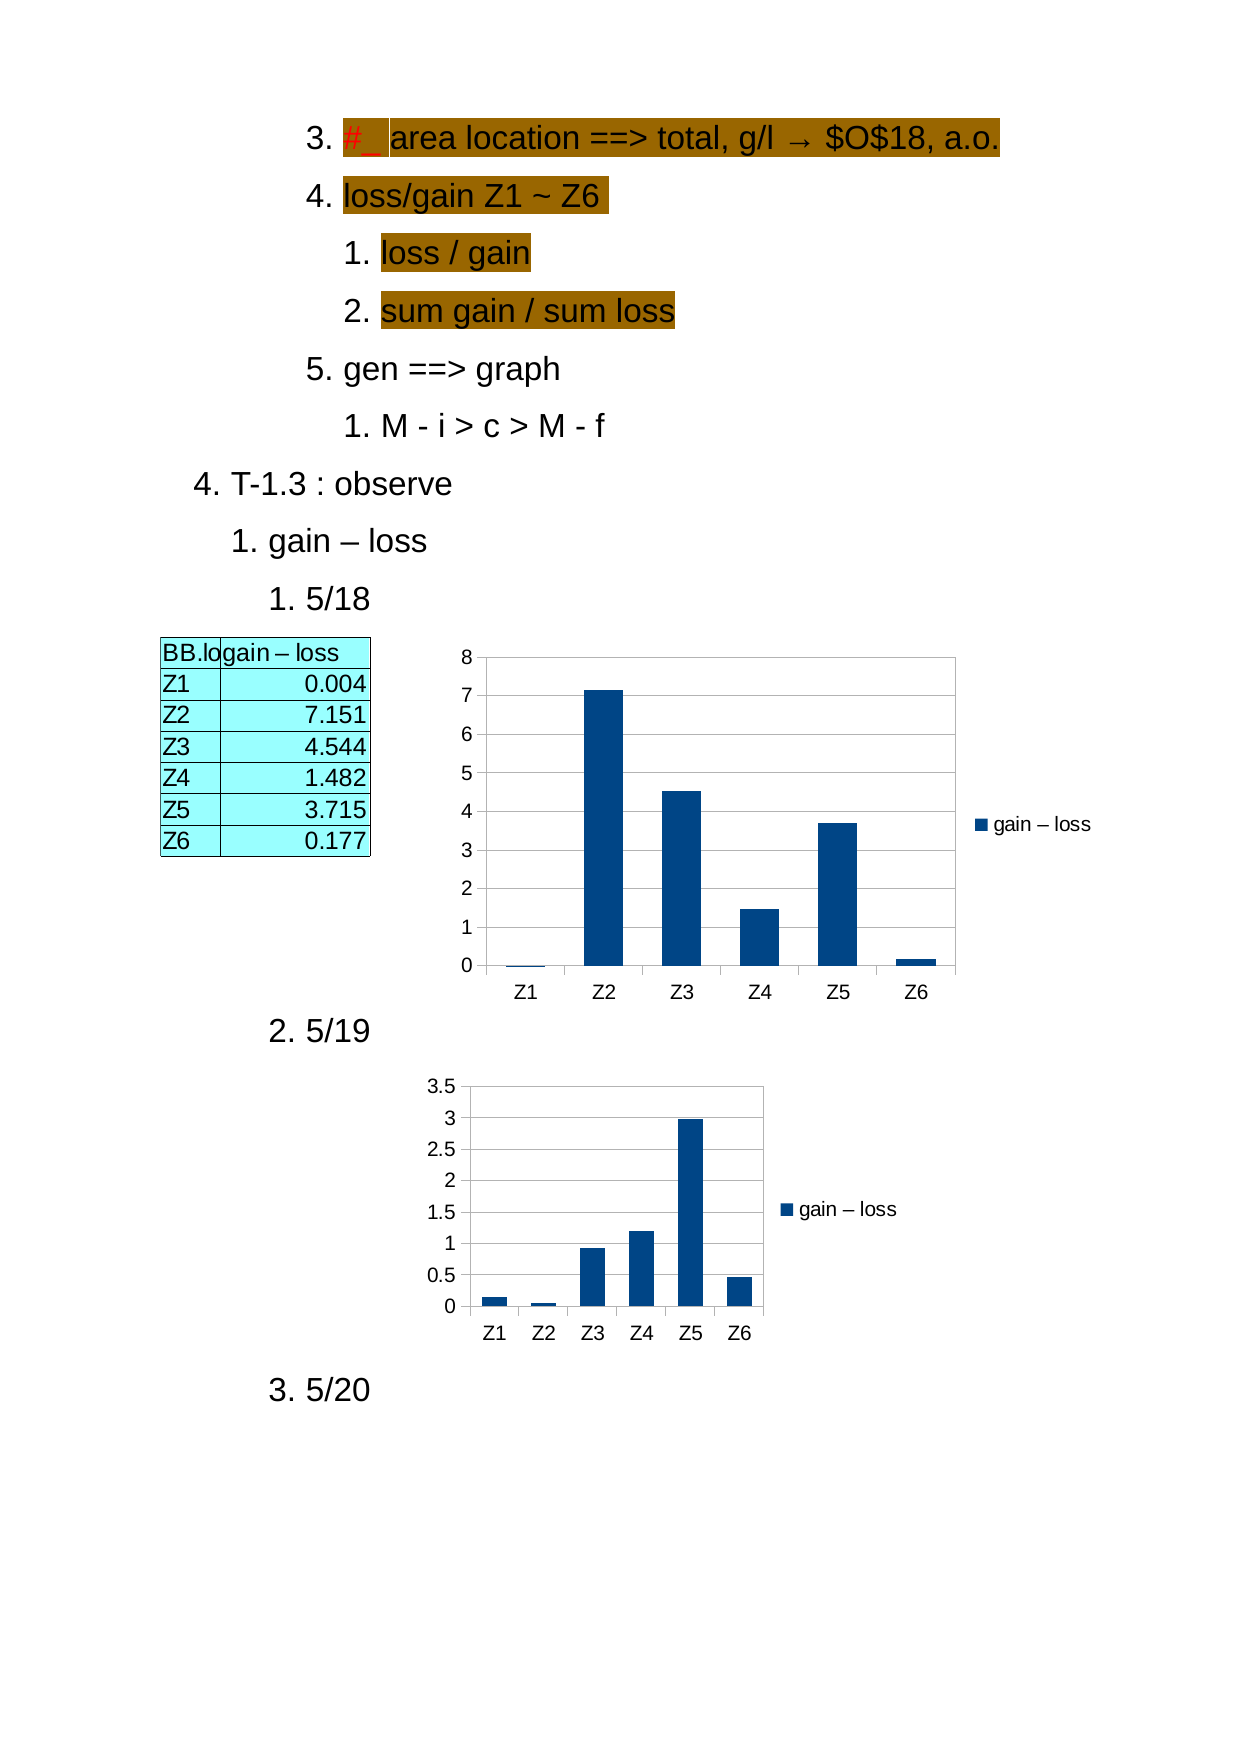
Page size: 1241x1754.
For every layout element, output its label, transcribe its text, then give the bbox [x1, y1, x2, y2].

list M - i > c > M - f [343, 406, 1122, 444]
list 5/18 [268, 579, 1122, 617]
list sum gain / sum loss [343, 291, 1122, 329]
list 5/20 [268, 1069, 1122, 1408]
list #_ area location ==> total, g/l → $O$18, a.o. [306, 118, 1122, 157]
list loss / gain [343, 233, 1122, 272]
list gain – loss [231, 521, 1122, 560]
list gen ==> graph [306, 348, 1122, 387]
list loss/gain Z1 ~ Z6 [306, 176, 1122, 214]
list T-1.3 : observe [193, 464, 1122, 502]
list 5/19 [268, 637, 1122, 1050]
